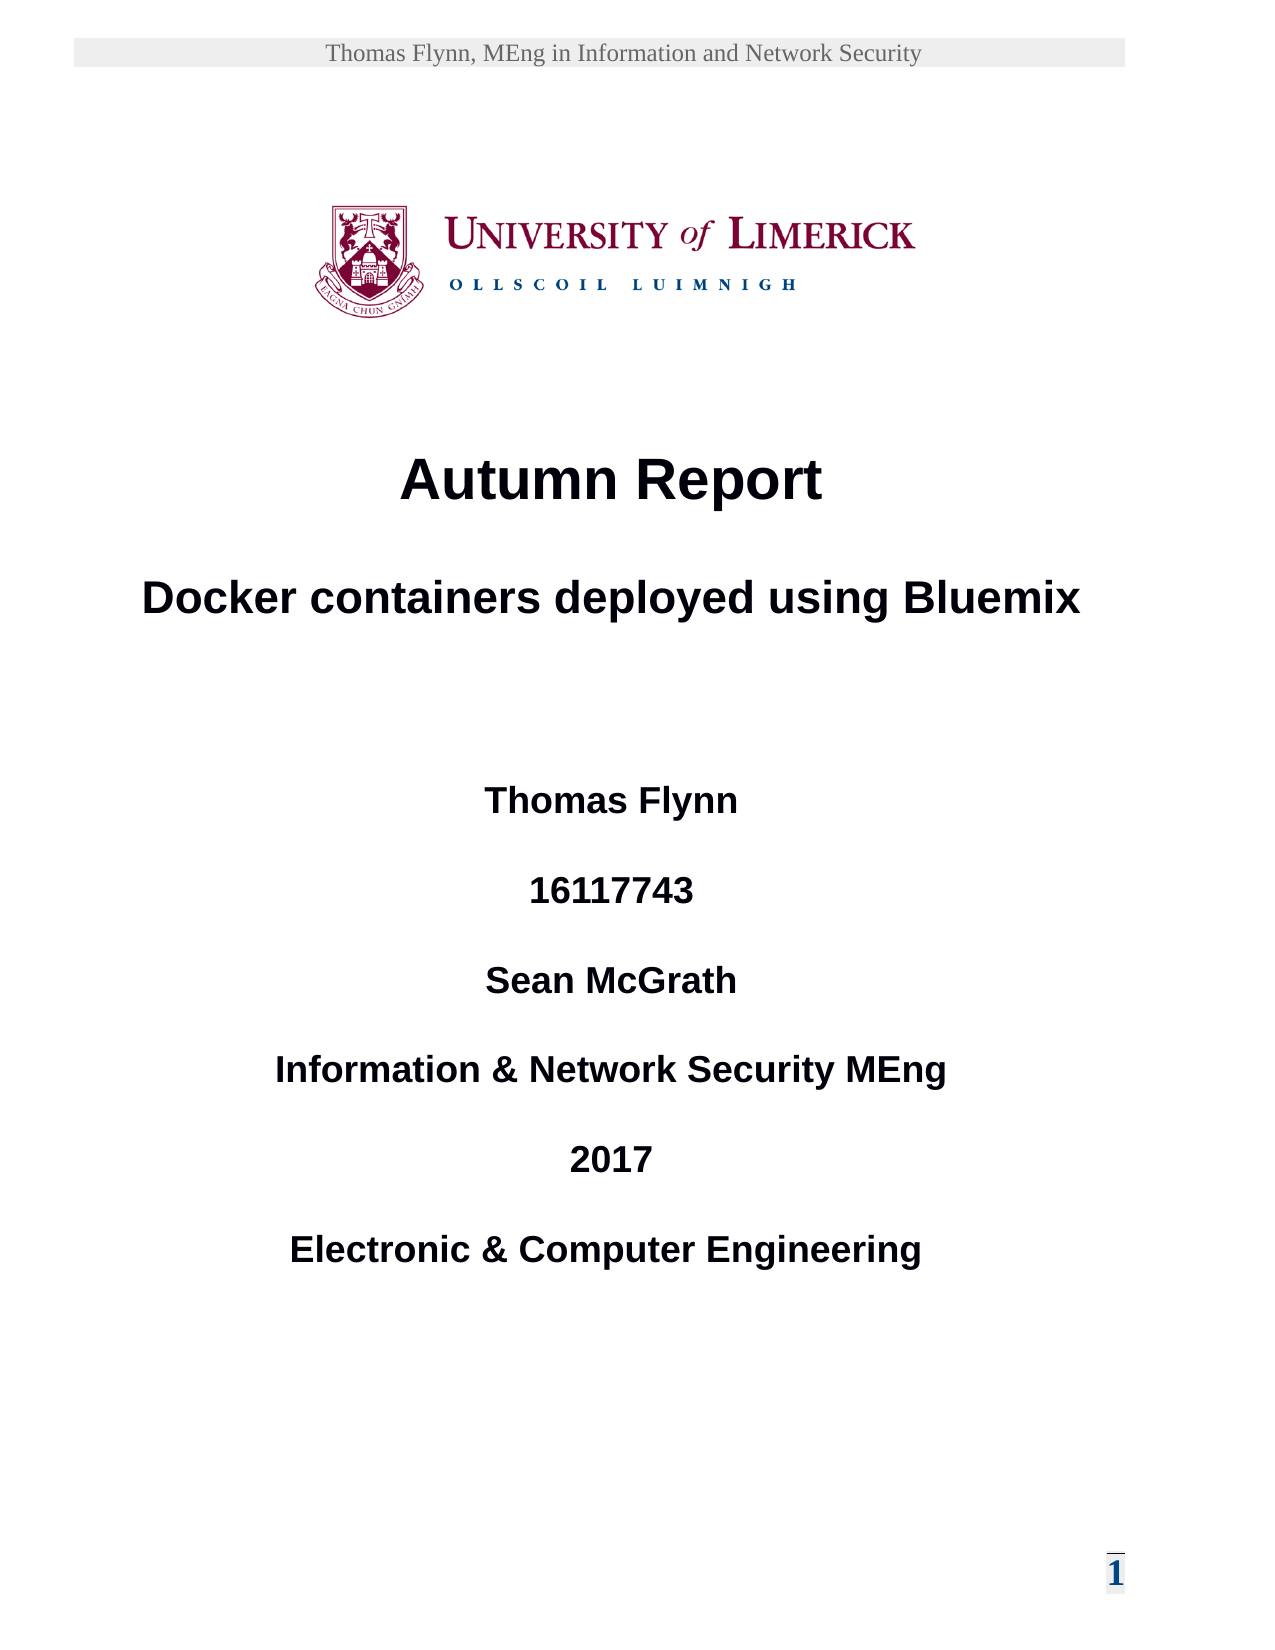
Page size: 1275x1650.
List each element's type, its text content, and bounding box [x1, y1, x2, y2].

title Sean McGrath [97, 958, 1125, 1001]
title Thomas Flynn [97, 779, 1125, 822]
title 16117743 [97, 868, 1125, 911]
title Information & Network Security MEng [97, 1048, 1125, 1091]
title 2017 [97, 1137, 1125, 1181]
title Docker containers deployed using Bluemix [97, 571, 1125, 623]
picture [284, 167, 948, 357]
title Autumn Report [97, 445, 1125, 512]
title Electronic & Computer Engineering [97, 1227, 1125, 1270]
